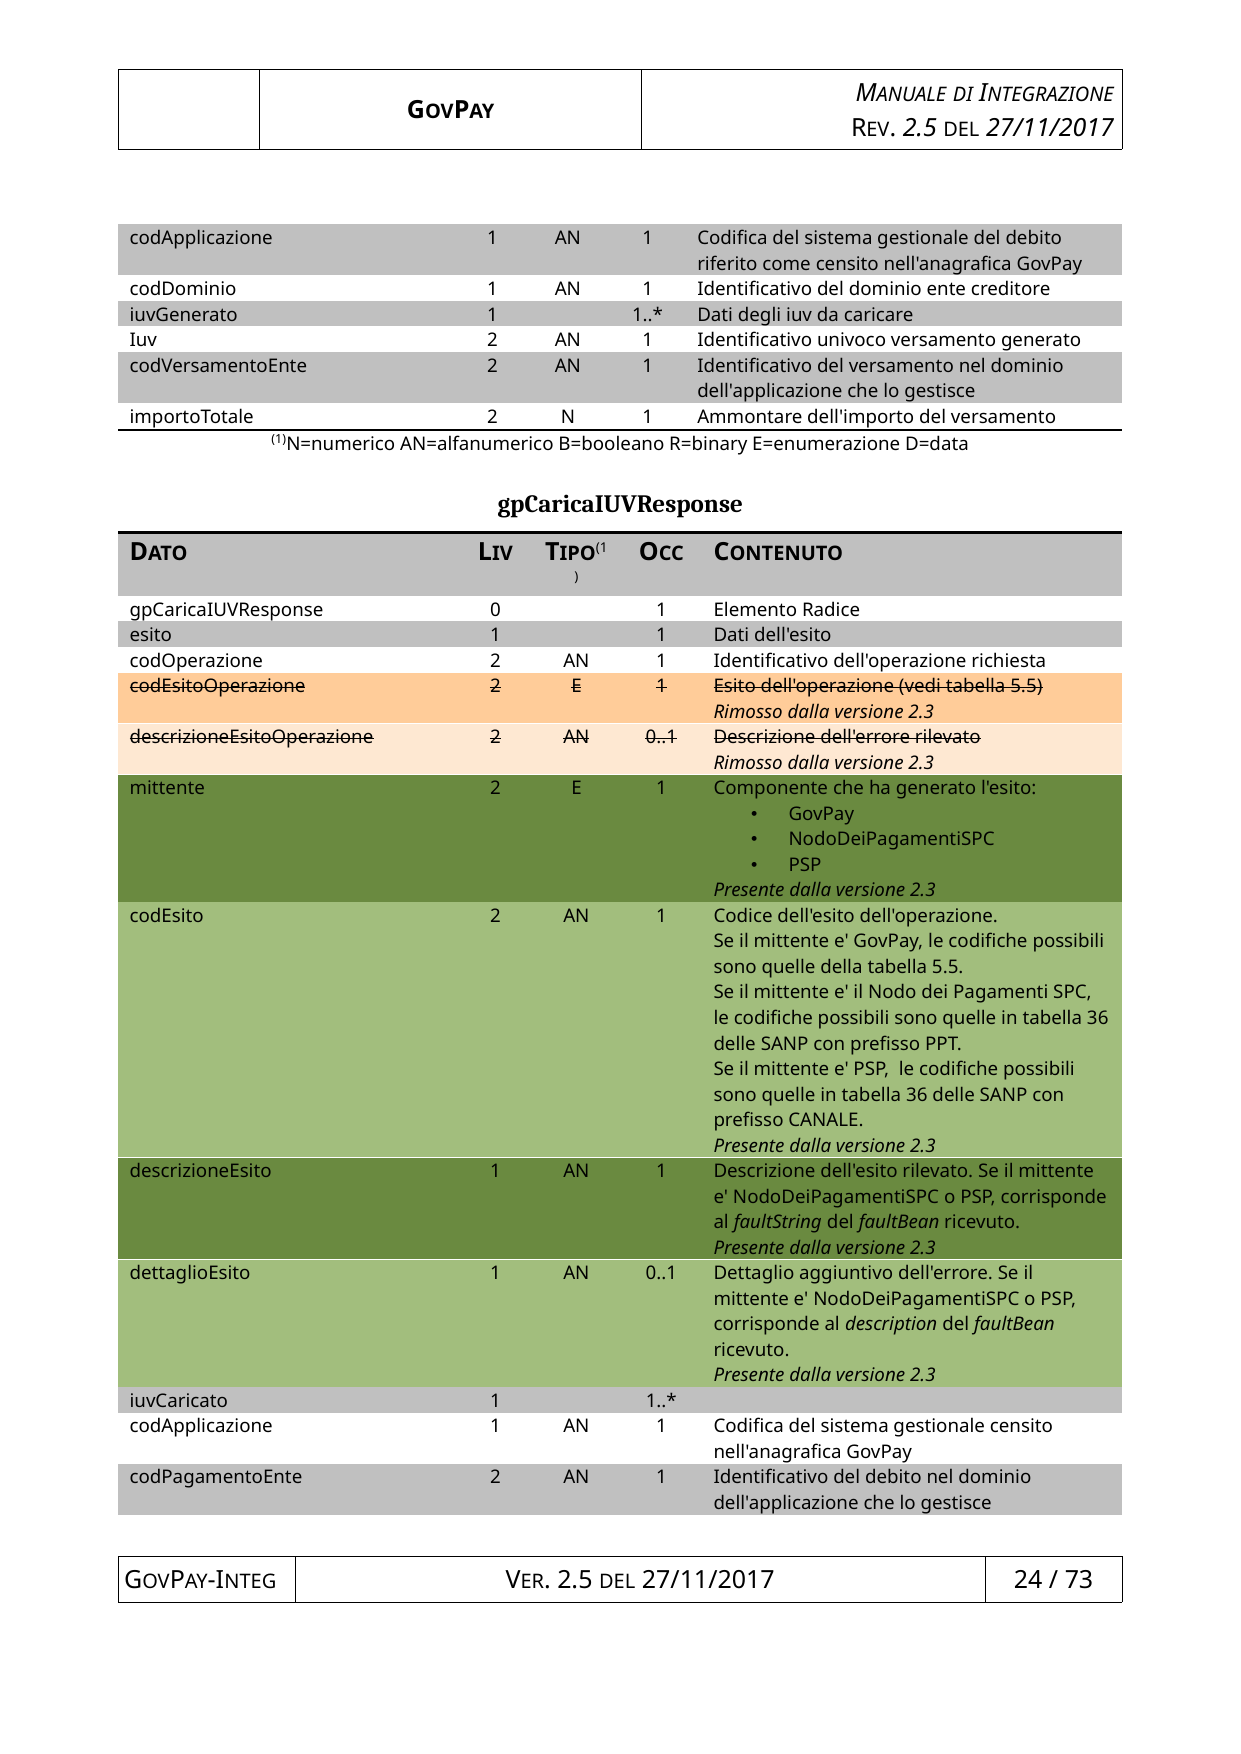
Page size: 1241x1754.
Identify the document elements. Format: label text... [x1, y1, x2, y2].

table_cell AN [526, 326, 609, 352]
table_cell Iuv [118, 326, 458, 352]
table_cell 1 [458, 621, 532, 647]
text (1)N=numerico AN=alfanumerico B=booleano R=binary E=enumerazione D=data [118, 431, 1122, 456]
table_cell Identificativo del debito nel dominio dell'applicazione che lo gestisce [702, 1464, 1122, 1515]
table_cell codOperazione [118, 647, 458, 672]
table_cell esito [118, 621, 458, 647]
table_cell gpCaricaIUVResponse [118, 596, 458, 621]
table_cell 1 [458, 1260, 532, 1387]
table_cell 1 [620, 673, 702, 723]
table_cell 1 [609, 326, 686, 352]
table_cell 2 [458, 673, 532, 723]
table_cell 2 [458, 647, 532, 672]
table_cell Tipo(1) [532, 534, 620, 596]
table_cell codApplicazione [118, 224, 458, 275]
table_cell AN [526, 224, 609, 275]
table_cell Descrizione dell'esito rilevato. Se il mittente e' NodoDeiPagamentiSPC o PSP, corrisponde al faultString del faultBean ricevuto. Presente dalla versione 2.3 [702, 1158, 1122, 1259]
table_cell E [532, 775, 620, 902]
table_cell 1 [620, 621, 702, 647]
table_cell 1 [609, 403, 686, 428]
table_cell Elemento Radice [702, 596, 1122, 621]
table_cell 2 [458, 352, 526, 403]
table_cell 2 [458, 403, 526, 428]
table_cell AN [532, 724, 620, 774]
table_cell 1 [620, 596, 702, 621]
table_cell Ammontare dell'importo del versamento [686, 403, 1122, 428]
table_cell [686, 186, 1122, 224]
table_cell 1..* [620, 1387, 702, 1413]
table_cell 1 [609, 275, 686, 301]
table_cell 0..1 [620, 724, 702, 774]
table_cell 1 [458, 1158, 532, 1259]
table_cell 0 [458, 596, 532, 621]
table_cell [526, 186, 609, 224]
table_cell Dato [118, 534, 458, 596]
table_cell Identificativo del versamento nel dominio dell'applicazione che lo gestisce [686, 352, 1122, 403]
table_cell Componente che ha generato l'esito: GovPay NodoDeiPagamentiSPC PSP Presente dalla versione 2.3 [702, 775, 1122, 902]
table_cell 2 [458, 902, 532, 1157]
table_cell descrizioneEsitoOperazione [118, 724, 458, 774]
table_cell Codifica del sistema gestionale censito nell'anagrafica GovPay [702, 1413, 1122, 1464]
table_cell dettaglioEsito [118, 1260, 458, 1387]
table_cell Liv [458, 534, 532, 596]
table_cell codEsitoOperazione [118, 673, 458, 723]
table_cell 2 [458, 1464, 532, 1515]
table_cell AN [532, 647, 620, 672]
table_cell AN [532, 902, 620, 1157]
table_cell codVersamentoEnte [118, 352, 458, 403]
table_cell [702, 1387, 1122, 1413]
table_cell Descrizione dell'errore rilevato Rimosso dalla versione 2.3 [702, 724, 1122, 774]
table_cell AN [532, 1158, 620, 1259]
table_cell Codifica del sistema gestionale del debito riferito come censito nell'anagrafica GovPay [686, 224, 1122, 275]
table_cell 0..1 [620, 1260, 702, 1387]
table_cell Dettaglio aggiuntivo dell'errore. Se il mittente e' NodoDeiPagamentiSPC o PSP, corrisponde al description del faultBean ricevuto. Presente dalla versione 2.3 [702, 1260, 1122, 1387]
table_cell codPagamentoEnte [118, 1464, 458, 1515]
table_cell iuvGenerato [118, 301, 458, 326]
table_cell mittente [118, 775, 458, 902]
table_cell 2 [458, 724, 532, 774]
table_cell 2 [458, 326, 526, 352]
table_cell [458, 186, 526, 224]
table_cell 1 [458, 1387, 532, 1413]
table_cell AN [532, 1464, 620, 1515]
table_cell 1 [458, 275, 526, 301]
table_cell 1 [620, 775, 702, 902]
table_cell importoTotale [118, 403, 458, 428]
table_header gpCaricaIUVResponse [118, 490, 1122, 531]
table_cell 1 [609, 352, 686, 403]
table_cell iuvCaricato [118, 1387, 458, 1413]
table_cell descrizioneEsito [118, 1158, 458, 1259]
table_cell codApplicazione [118, 1413, 458, 1464]
table_cell AN [526, 275, 609, 301]
table_cell Codice dell'esito dell'operazione. Se il mittente e' GovPay, le codifiche possibili sono quelle della tabella 5.5. Se il mittente e' il Nodo dei Pagamenti SPC, le codifiche possibili sono quelle in tabella 36 delle SANP con prefisso PPT. Se il mittente e' PSP, le codifiche possibili sono quelle in tabella 36 delle SANP con prefisso CANALE. Presente dalla versione 2.3 [702, 902, 1122, 1157]
table_cell Identificativo del dominio ente creditore [686, 275, 1122, 301]
table_cell Dati degli iuv da caricare [686, 301, 1122, 326]
table_cell codDominio [118, 275, 458, 301]
table_cell AN [526, 352, 609, 403]
table_cell [609, 186, 686, 224]
table_cell 1 [620, 1464, 702, 1515]
table_cell 1 [620, 1158, 702, 1259]
table_cell Identificativo univoco versamento generato [686, 326, 1122, 352]
table_cell AN [532, 1260, 620, 1387]
table_cell Identificativo dell'operazione richiesta [702, 647, 1122, 672]
table_cell E [532, 673, 620, 723]
table_cell 1 [458, 1413, 532, 1464]
table_cell 1 [609, 224, 686, 275]
table_cell [532, 621, 620, 647]
table_cell 1 [620, 902, 702, 1157]
table_cell Dati dell'esito [702, 621, 1122, 647]
table_cell 1..* [609, 301, 686, 326]
table_cell N [526, 403, 609, 428]
table_cell [526, 301, 609, 326]
table_cell Occ [620, 534, 702, 596]
table_cell 2 [458, 775, 532, 902]
table_cell AN [532, 1413, 620, 1464]
table_cell 1 [620, 1413, 702, 1464]
table_cell [532, 596, 620, 621]
table_cell Esito dell'operazione (vedi tabella 5.5) Rimosso dalla versione 2.3 [702, 673, 1122, 723]
table_cell 1 [458, 224, 526, 275]
table_cell 1 [620, 647, 702, 672]
table_cell [532, 1387, 620, 1413]
table_cell Contenuto [702, 534, 1122, 596]
table_cell codEsito [118, 902, 458, 1157]
table_cell 1 [458, 301, 526, 326]
table_cell [118, 186, 458, 224]
